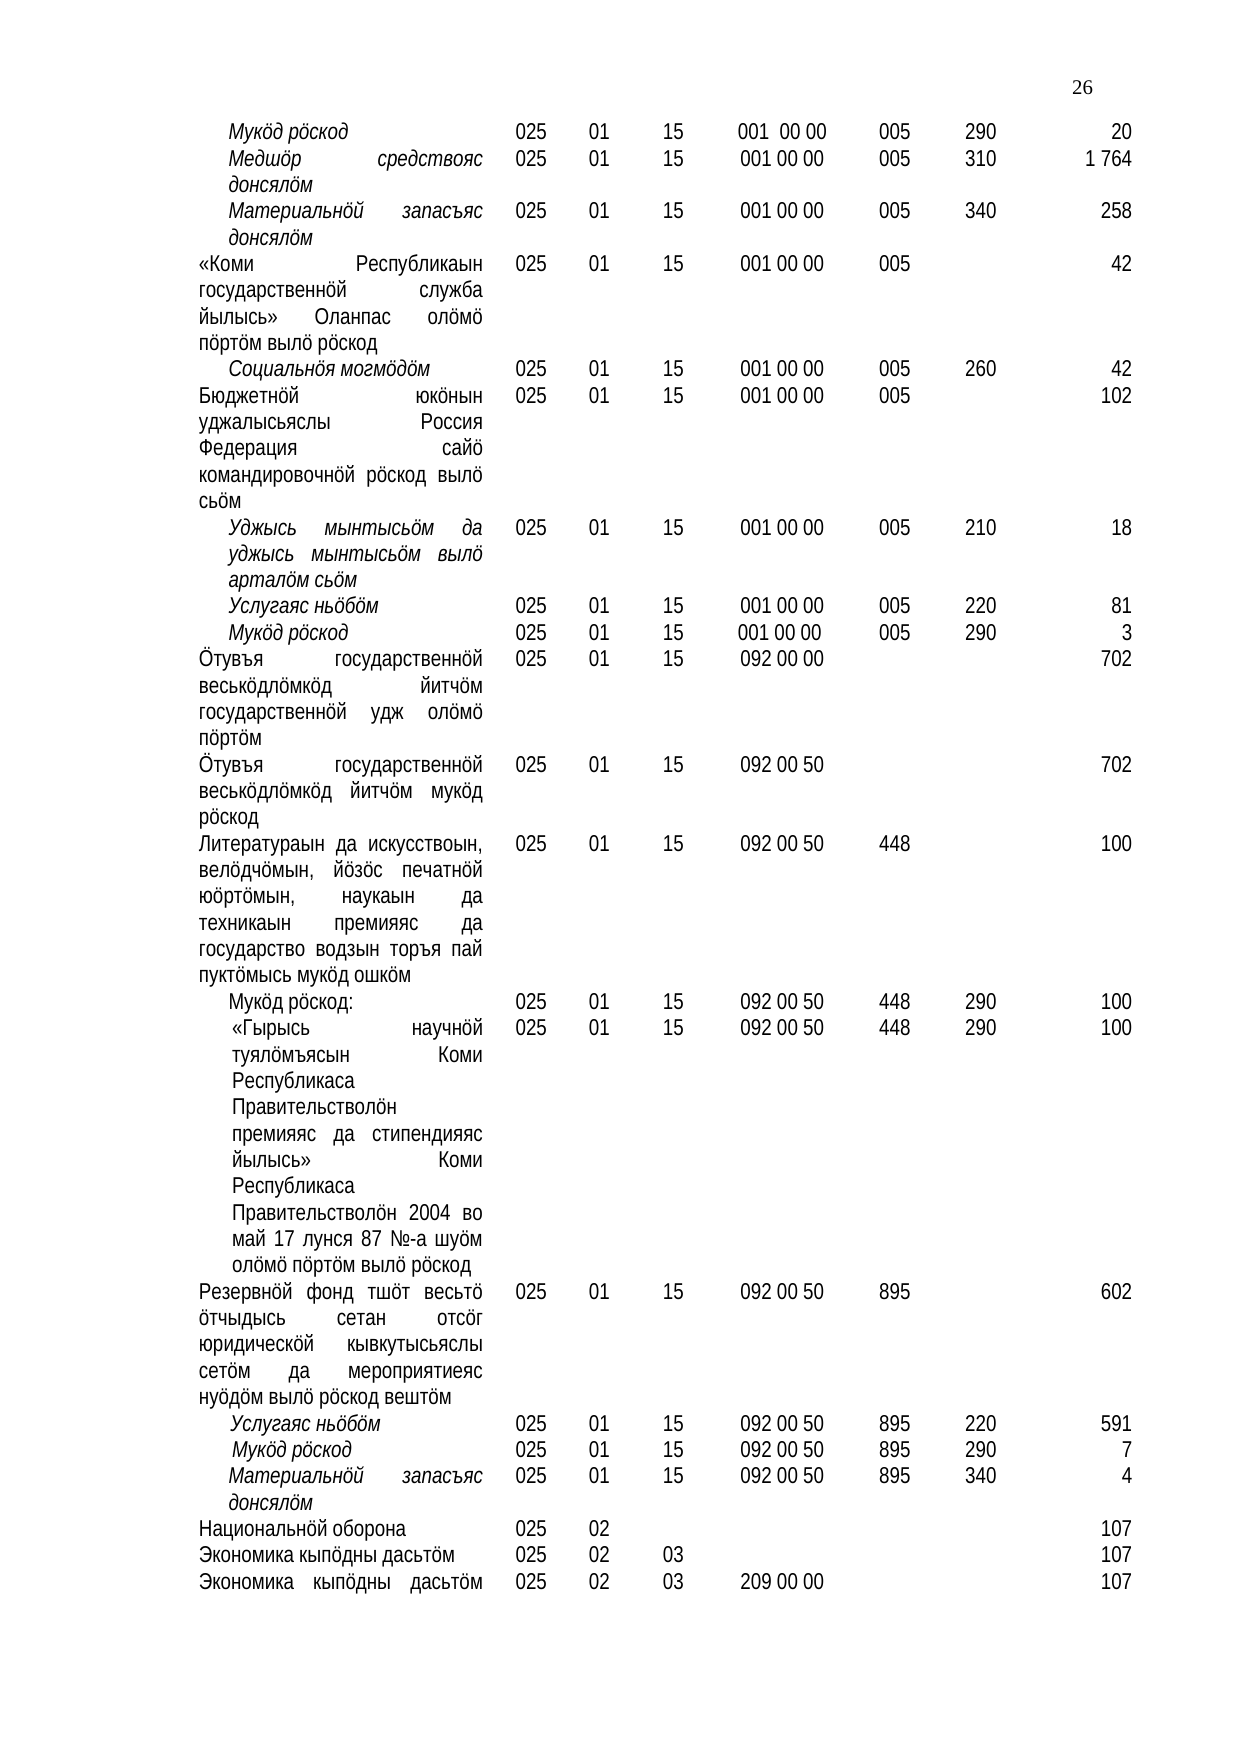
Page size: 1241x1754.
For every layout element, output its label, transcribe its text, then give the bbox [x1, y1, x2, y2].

table_cell [941, 1568, 1021, 1594]
table_cell [941, 645, 1021, 751]
table_cell 092 00 50 [716, 1436, 848, 1462]
table_cell 092 00 50 [716, 1014, 848, 1278]
table_cell 81 [1021, 593, 1143, 619]
table_cell 01 [568, 830, 631, 988]
table_cell Материальнöй запасъяс донсялöм [188, 1462, 494, 1515]
table_cell [941, 1541, 1021, 1568]
table_cell Öтувъя государственнöй веськöдлöмкöд йитчöм мукöд рöскод [188, 751, 494, 830]
table_cell [941, 250, 1021, 355]
table_cell Литератураын да искусствоын, велöдчöмын, йöзöс печатнöй юöртöмын, наукаын да техникаын премияяс да государство водзын торъя пай пуктöмысь мукöд ошкöм [188, 830, 494, 988]
table_cell 01 [568, 1410, 631, 1436]
table_cell [716, 1515, 848, 1541]
table_cell 025 [494, 1541, 568, 1568]
table_cell 15 [631, 514, 716, 592]
table_cell «Гырысь научнöй туялöмъясын Коми Республикаса Правительстволöн премияяс да стипендияяс йылысь» Коми Республикаса Правительстволöн 2004 во май 17 лунся 87 №-а шуöм олöмö пöртöм вылö рöскод [188, 1014, 494, 1278]
table_cell 107 [1021, 1568, 1143, 1594]
table_cell 290 [941, 118, 1021, 144]
table_cell Экономика кыпöдны дасьтöм [188, 1568, 494, 1594]
table_cell 15 [631, 1436, 716, 1462]
table_cell 15 [631, 988, 716, 1014]
table_cell 42 [1021, 250, 1143, 355]
table_cell 4 [1021, 1462, 1143, 1515]
table_cell 15 [631, 645, 716, 751]
table_cell 15 [631, 830, 716, 988]
table_cell 290 [941, 1014, 1021, 1278]
table_cell 895 [849, 1278, 941, 1409]
table_cell 15 [631, 118, 716, 144]
table_cell [1143, 197, 1240, 250]
table_cell 340 [941, 1462, 1021, 1515]
table_cell 340 [941, 197, 1021, 250]
table_cell 025 [494, 118, 568, 144]
table_cell «Коми Республикаын государственнöй служба йылысь» Оланпас олöмö пöртöм вылö рöскод [188, 250, 494, 355]
table_cell 025 [494, 619, 568, 645]
table_cell [631, 1515, 716, 1541]
table_cell 025 [494, 250, 568, 355]
table_cell 01 [568, 197, 631, 250]
table_cell [1143, 1436, 1240, 1462]
table_cell 591 [1021, 1410, 1143, 1436]
table_cell [941, 1278, 1021, 1409]
table_cell 025 [494, 1462, 568, 1515]
table_cell [1216, 751, 1240, 830]
table_cell 092 00 50 [716, 830, 848, 988]
table_cell 20 [1021, 118, 1143, 144]
table_cell Уджысь мынтысьöм да уджысь мынтысьöм вылö арталöм сьöм [188, 514, 494, 592]
table_cell [1143, 1278, 1240, 1409]
table_cell Социальнöя могмöдöм [188, 355, 494, 382]
table_cell 025 [494, 514, 568, 592]
table_cell 092 00 00 [716, 645, 848, 751]
table_cell 602 [1021, 1278, 1143, 1409]
table_cell 03 [631, 1541, 716, 1568]
table_cell 025 [494, 988, 568, 1014]
table_cell [1143, 593, 1240, 619]
table_cell 01 [568, 1014, 631, 1278]
table_cell 15 [631, 355, 716, 382]
table_cell 15 [631, 593, 716, 619]
table_cell 15 [631, 751, 716, 830]
table_cell Мукöд рöскод [188, 619, 494, 645]
table_cell 15 [631, 619, 716, 645]
table_cell 025 [494, 1014, 568, 1278]
table_cell [1143, 514, 1240, 592]
table_cell 01 [568, 593, 631, 619]
table_cell 448 [849, 988, 941, 1014]
table_cell 01 [568, 355, 631, 382]
table_cell 220 [941, 593, 1021, 619]
table_cell 02 [568, 1515, 631, 1541]
table_cell Мукöд рöскод: [188, 988, 494, 1014]
table_cell 025 [494, 830, 568, 988]
table_cell [1143, 382, 1240, 513]
table_cell [1143, 145, 1240, 197]
table_cell 025 [494, 1410, 568, 1436]
table_cell [849, 1541, 941, 1568]
table_cell 005 [849, 382, 941, 513]
table_cell 7 [1021, 1436, 1143, 1462]
table_cell 001 00 00 [716, 197, 848, 250]
table_cell 15 [631, 145, 716, 197]
table_cell 895 [849, 1462, 941, 1515]
table_cell 01 [568, 645, 631, 751]
table_cell 025 [494, 1436, 568, 1462]
table_cell 290 [941, 988, 1021, 1014]
table_cell 025 [494, 382, 568, 513]
table_cell 01 [568, 250, 631, 355]
table_cell [849, 645, 941, 751]
table_cell 092 00 50 [716, 751, 848, 830]
table_cell Резервнöй фонд тшöт весьтö öтчыдысь сетан отсöг юридическöй кывкутысьяслы сетöм да мероприятиеяс нуöдöм вылö рöскод вештöм [188, 1278, 494, 1409]
table_cell 092 00 50 [716, 1410, 848, 1436]
table_cell 310 [941, 145, 1021, 197]
table_cell 01 [568, 382, 631, 513]
table_cell Материальнöй запасъяс донсялöм [188, 197, 494, 250]
table_cell Национальнöй оборона [188, 1515, 494, 1541]
table_cell 025 [494, 593, 568, 619]
table_cell [941, 1515, 1021, 1541]
table_cell 001 00 00 [716, 118, 848, 144]
table_cell 102 [1021, 382, 1143, 513]
table_cell 01 [568, 1436, 631, 1462]
table_cell 15 [631, 382, 716, 513]
table_cell Услугаяс ньöбöм [188, 1410, 494, 1436]
table_cell 15 [631, 1014, 716, 1278]
table_cell [1143, 645, 1240, 751]
table_cell 01 [568, 751, 631, 830]
table_cell 100 [1021, 830, 1143, 988]
table_cell Бюджетнöй юкöнын уджалысьяслы Россия Федерация сайö командировочнöй рöскод вылö сьöм [188, 382, 494, 513]
table_cell 092 00 50 [716, 988, 848, 1014]
table_cell 01 [568, 118, 631, 144]
table_cell 15 [631, 197, 716, 250]
table_cell 092 00 50 [716, 1278, 848, 1409]
table_cell 42 [1021, 355, 1143, 382]
table_cell 001 00 00 [716, 382, 848, 513]
table_cell 005 [849, 355, 941, 382]
table_cell 100 [1021, 1014, 1143, 1278]
table_cell 005 [849, 197, 941, 250]
table_cell 01 [568, 514, 631, 592]
table_cell 005 [849, 514, 941, 592]
table_cell 15 [631, 1462, 716, 1515]
table_cell 448 [849, 1014, 941, 1278]
table_cell 260 [941, 355, 1021, 382]
table_cell Öтувъя государственнöй веськöдлöмкöд йитчöм государственнöй удж олöмö пöртöм [188, 645, 494, 751]
table_cell [941, 382, 1021, 513]
table_cell 107 [1021, 1541, 1143, 1568]
table_cell 448 [849, 830, 941, 988]
table_cell 01 [568, 1278, 631, 1409]
table_cell 025 [494, 1515, 568, 1541]
table_cell [1143, 1014, 1240, 1278]
table_cell 005 [849, 250, 941, 355]
table_cell 005 [849, 145, 941, 197]
table_cell 702 [1021, 751, 1143, 830]
table_cell 005 [849, 593, 941, 619]
table_cell 03 [631, 1568, 716, 1594]
table_cell [941, 751, 1021, 830]
table_cell 02 [568, 1541, 631, 1568]
table_cell [1143, 250, 1240, 355]
table_cell [1143, 1541, 1240, 1568]
table_cell [1143, 988, 1240, 1014]
table_cell 001 00 00 [716, 355, 848, 382]
table_cell Экономика кыпöдны дасьтöм [188, 1541, 494, 1568]
table_cell 005 [849, 619, 941, 645]
table_cell 1 764 [1021, 145, 1143, 197]
table_cell 025 [494, 1568, 568, 1594]
table_cell 025 [494, 1278, 568, 1409]
table_cell 100 [1021, 988, 1143, 1014]
table_cell 01 [568, 145, 631, 197]
table_cell 005 [849, 118, 941, 144]
table_cell 15 [631, 1410, 716, 1436]
table_cell Услугаяс ньöбöм [188, 593, 494, 619]
table_cell 290 [941, 1436, 1021, 1462]
table_cell [941, 830, 1021, 988]
table_cell 258 [1021, 197, 1143, 250]
table_cell [1143, 355, 1240, 382]
table_cell 092 00 50 [716, 1462, 848, 1515]
table_cell [716, 1541, 848, 1568]
table_cell 15 [631, 250, 716, 355]
table_cell 025 [494, 751, 568, 830]
table_cell [1143, 1462, 1240, 1515]
table_cell 702 [1021, 645, 1143, 751]
table_cell [1143, 118, 1240, 144]
table_cell Мукöд рöскод [188, 118, 494, 144]
table_cell 01 [568, 988, 631, 1014]
table_cell 001 00 00 [716, 250, 848, 355]
table_cell Медшöр средствояс донсялöм [188, 145, 494, 197]
table_cell [1143, 830, 1240, 988]
table_cell 220 [941, 1410, 1021, 1436]
table_cell [849, 1568, 941, 1594]
table_cell 02 [568, 1568, 631, 1594]
table_cell 025 [494, 145, 568, 197]
table_cell 001 00 00 [716, 145, 848, 197]
table_cell 001 00 00 [716, 514, 848, 592]
table_cell [1143, 1410, 1240, 1436]
table_cell 107 [1021, 1515, 1143, 1541]
table_cell 01 [568, 1462, 631, 1515]
table_cell 01 [568, 619, 631, 645]
table_cell [1143, 1515, 1240, 1541]
table_cell [1143, 751, 1216, 830]
table_cell 025 [494, 197, 568, 250]
table_cell 001 00 00 [716, 619, 848, 645]
table_cell Мукöд рöскод [188, 1436, 494, 1462]
table_cell [1143, 619, 1240, 645]
table_cell 290 [941, 619, 1021, 645]
table_cell 210 [941, 514, 1021, 592]
table_cell [849, 751, 941, 830]
table_cell 18 [1021, 514, 1143, 592]
table_cell 001 00 00 [716, 593, 848, 619]
table_cell 15 [631, 1278, 716, 1409]
table_cell 895 [849, 1410, 941, 1436]
table_cell [849, 1515, 941, 1541]
table_cell 025 [494, 645, 568, 751]
table_cell 3 [1021, 619, 1143, 645]
table_cell 209 00 00 [716, 1568, 848, 1594]
table_cell 025 [494, 355, 568, 382]
table_cell 895 [849, 1436, 941, 1462]
table_cell [1143, 1568, 1240, 1594]
